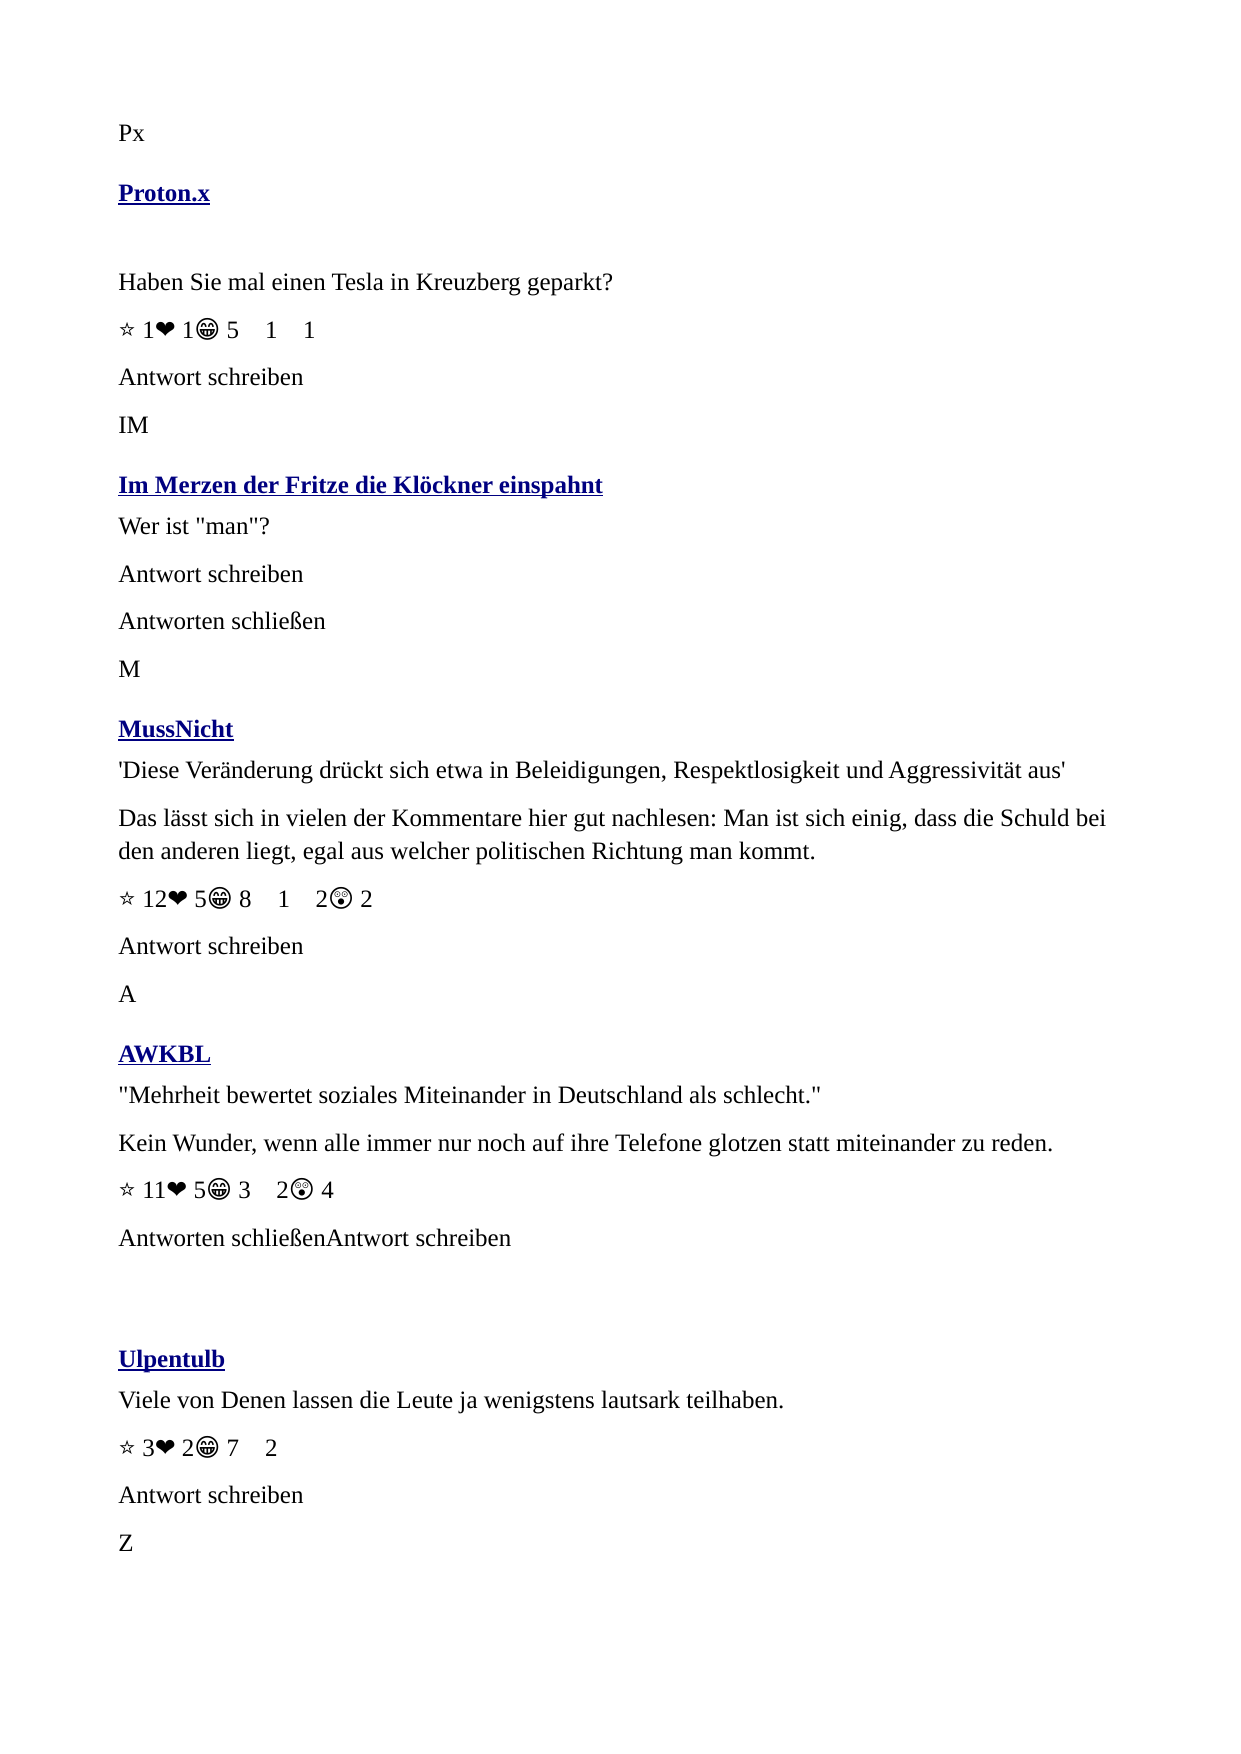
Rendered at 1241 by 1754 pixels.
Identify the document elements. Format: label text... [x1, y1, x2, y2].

text A [118, 979, 1122, 1008]
text Viele von Denen lassen die Leute ja wenigstens lautsark teilhaben. [118, 1385, 1122, 1414]
text Antwort schreiben [118, 559, 1122, 588]
subtitle MussNicht [118, 714, 1122, 743]
subtitle Ulpentulb [118, 1344, 1122, 1373]
text Px [118, 118, 1122, 147]
text ⭐️ 11❤️ 5😁 3🤨 2😲 4 [118, 1175, 1122, 1204]
text ⭐️ 12❤️ 5😁 8🙁 1🤨 2😲 2 [118, 884, 1122, 912]
text ⭐️ 3❤️ 2😁 7🙁 2 [118, 1433, 1122, 1462]
text Das lässt sich in vielen der Kommentare hier gut nachlesen: Man ist sich einig, dass die Schuld bei den anderen liegt, egal aus welcher politischen Richtung man kommt. [118, 803, 1122, 865]
text Wer ist "man"? [118, 511, 1122, 540]
text Antworten schließenAntwort schreiben [118, 1223, 1122, 1252]
subtitle Im Merzen der Fritze die Klöckner einspahnt [118, 470, 1122, 499]
subtitle AWKBL [118, 1039, 1122, 1068]
text Antwort schreiben [118, 931, 1122, 960]
text Haben Sie mal einen Tesla in Kreuzberg geparkt? [118, 267, 1122, 296]
text Antworten schließen [118, 606, 1122, 635]
subtitle Proton.x [118, 178, 1122, 207]
text Z [118, 1528, 1122, 1557]
text "Mehrheit bewertet soziales Miteinander in Deutschland als schlecht." [118, 1080, 1122, 1109]
text IM [118, 410, 1122, 439]
text Antwort schreiben [118, 1481, 1122, 1509]
text Antwort schreiben [118, 362, 1122, 391]
text M [118, 654, 1122, 683]
text Kein Wunder, wenn alle immer nur noch auf ihre Telefone glotzen statt miteinander zu reden. [118, 1128, 1122, 1157]
text 'Diese Veränderung drückt sich etwa in Beleidigungen, Respektlosigkeit und Aggressivität aus' [118, 755, 1122, 784]
text ⭐️ 1❤️ 1😁 5🙁 1🤨 1 [118, 315, 1122, 343]
